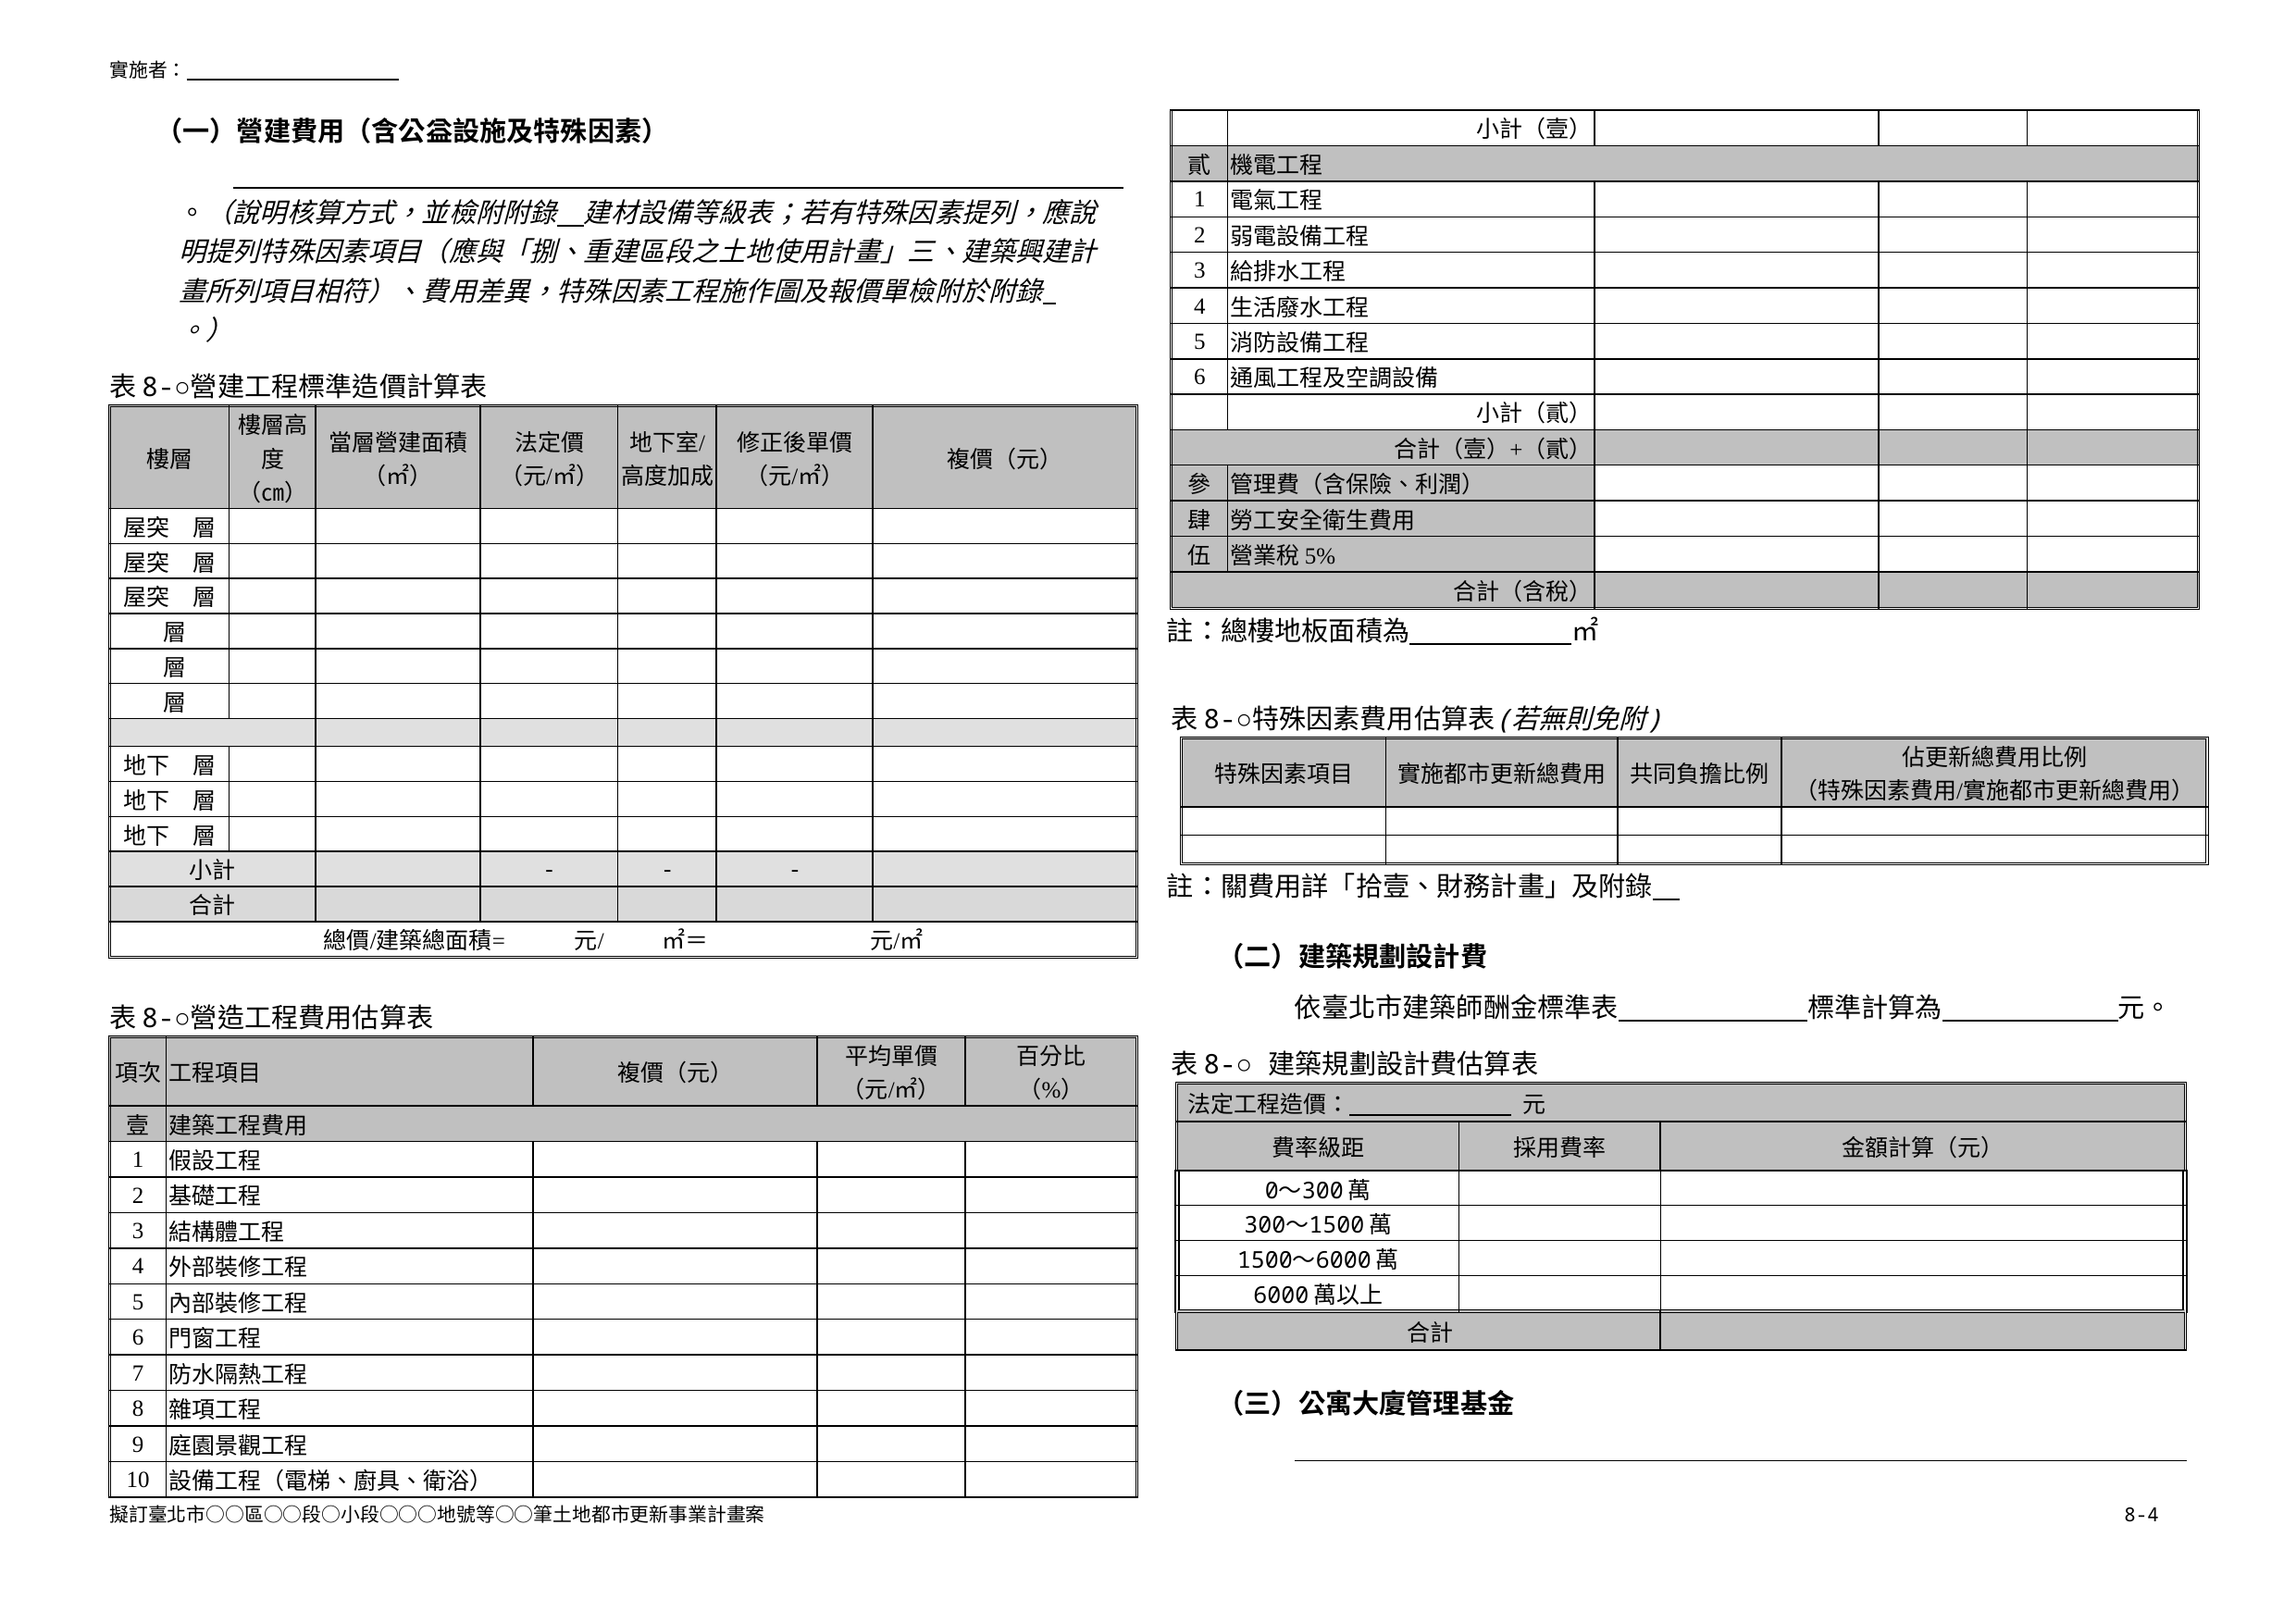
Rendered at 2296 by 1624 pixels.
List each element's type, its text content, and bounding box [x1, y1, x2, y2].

table_cell [818, 1356, 964, 1390]
text （三）公寓大廈管理基金 [1217, 1382, 2186, 1421]
table_cell 7 [111, 1356, 166, 1390]
table_cell 2 [1173, 217, 1227, 252]
table_cell [818, 1320, 964, 1354]
table_cell 合計（壹）+（貳） [1173, 430, 1594, 465]
table_cell 伍 [1173, 537, 1227, 571]
table_cell [2028, 537, 2197, 571]
table_cell [2028, 253, 2197, 287]
table_cell [717, 650, 872, 683]
table_cell [2028, 182, 2197, 216]
table_cell 6 [111, 1320, 166, 1354]
table_cell 地下 層 [111, 782, 229, 815]
table_cell 300～1500萬 [1180, 1206, 1458, 1240]
table_cell [534, 1142, 816, 1176]
table_cell [1661, 1241, 2182, 1275]
table_cell 肆 [1173, 502, 1227, 536]
table_cell 給排水工程 [1228, 253, 1594, 287]
table_cell [966, 1356, 1136, 1390]
table_cell [1619, 836, 1781, 862]
table_cell 3 [1173, 253, 1227, 287]
table_cell [874, 852, 1136, 886]
table_cell 4 [1173, 289, 1227, 323]
table_cell [534, 1356, 816, 1390]
table_cell 屋突 層 [111, 579, 229, 613]
table_cell [717, 509, 872, 542]
table_cell [2028, 360, 2197, 393]
table_cell [618, 684, 715, 718]
table_cell [111, 719, 315, 746]
table_cell [2028, 324, 2197, 358]
table_cell [1595, 430, 1878, 465]
table_cell [874, 614, 1136, 648]
table_cell [534, 1320, 816, 1354]
table_cell 4 [111, 1249, 166, 1283]
table_cell 6000萬以上 [1180, 1276, 1458, 1309]
table_cell [1173, 111, 1227, 145]
table_cell [316, 684, 479, 718]
table_cell 屋突 層 [111, 544, 229, 577]
table_cell 屋突 層 [111, 509, 229, 542]
table_header 地下室/ 高度加成 [618, 407, 715, 508]
table_cell [1595, 465, 1878, 500]
table_cell [818, 1142, 964, 1176]
table_cell [316, 782, 479, 815]
table_cell 合計 [1178, 1313, 1659, 1349]
table_cell [1595, 217, 1878, 252]
table_cell 總價/建築總面積= 元/ ㎡＝ 元/㎡ [111, 923, 1136, 956]
table_cell [481, 509, 617, 542]
table_cell [717, 782, 872, 815]
table_cell [316, 650, 479, 683]
table_cell [818, 1178, 964, 1211]
table_cell [230, 782, 315, 815]
table_cell [1595, 573, 1878, 607]
table_cell 5 [111, 1284, 166, 1319]
table_cell [618, 747, 715, 781]
table_cell 小計 [111, 852, 315, 886]
table_cell 1 [111, 1142, 166, 1176]
table_cell [618, 650, 715, 683]
table_cell [2028, 395, 2197, 428]
table_cell [534, 1462, 816, 1496]
table_cell [618, 782, 715, 815]
text 表8-○ 建築規劃設計費估算表 [1171, 1043, 2186, 1082]
table_cell [316, 614, 479, 648]
table_cell 勞工安全衛生費用 [1228, 502, 1594, 536]
table_cell 8 [111, 1391, 166, 1425]
table_cell 結構體工程 [167, 1213, 532, 1247]
table_header 法定價 （元/㎡） [481, 407, 617, 508]
table_cell 假設工程 [167, 1142, 532, 1176]
text 註：關費用詳「拾壹、財務計畫」及附錄 [1167, 865, 2186, 904]
table_cell 地下 層 [111, 817, 229, 850]
table_cell 門窗工程 [167, 1320, 532, 1354]
table_cell [1459, 1172, 1660, 1205]
table_cell [874, 579, 1136, 613]
table_cell 小計（壹） [1228, 111, 1594, 145]
table_cell 消防設備工程 [1228, 324, 1594, 358]
table_cell [1880, 573, 2027, 607]
table_cell [717, 887, 872, 921]
table_cell [1595, 111, 1878, 145]
table_header 當層營建面積（㎡） [316, 407, 479, 508]
table_header 樓層高度（㎝） [230, 407, 315, 508]
table_cell [818, 1391, 964, 1425]
table_cell [1595, 360, 1878, 393]
table_cell 建築工程費用 [167, 1107, 1136, 1141]
table_cell 貳 [1173, 146, 1227, 180]
table_cell 2 [111, 1178, 166, 1211]
table_header 特殊因素項目 [1183, 739, 1385, 806]
table_header 佔更新總費用比例 （特殊因素費用/實施都市更新總費用） [1782, 739, 2205, 806]
table_cell 0～300萬 [1180, 1172, 1458, 1205]
table_cell [2028, 289, 2197, 323]
table_cell [230, 509, 315, 542]
table_cell [818, 1213, 964, 1247]
table_cell [481, 747, 617, 781]
table_cell [618, 614, 715, 648]
table_cell [874, 544, 1136, 577]
text （一）營建費用（含公益設施及特殊因素） [155, 109, 1124, 148]
table_cell [1459, 1241, 1660, 1275]
table_cell [1183, 836, 1385, 862]
table_cell 1500～6000萬 [1180, 1241, 1458, 1275]
table_cell [1782, 808, 2205, 835]
table_cell 外部裝修工程 [167, 1249, 532, 1283]
table_cell [1880, 465, 2027, 500]
table_cell 10 [111, 1462, 166, 1496]
table_cell [316, 852, 479, 886]
table_cell [534, 1213, 816, 1247]
table_cell [1386, 836, 1617, 862]
text 註：總樓地板面積為 ㎡ [1167, 610, 2186, 649]
table_cell [534, 1427, 816, 1460]
text 表8-○營建工程標準造價計算表 [109, 365, 1124, 404]
table_cell 營業稅5% [1228, 537, 1594, 571]
text 依臺北市建築師酬金標準表 標準計算為 元。 [1240, 986, 2186, 1025]
table_cell [230, 747, 315, 781]
table_cell [618, 544, 715, 577]
table_cell [1880, 217, 2027, 252]
table_cell [534, 1249, 816, 1283]
table_cell 內部裝修工程 [167, 1284, 532, 1319]
table_header 修正後單價 （元/㎡） [717, 407, 872, 508]
table_cell [618, 579, 715, 613]
table_cell [316, 747, 479, 781]
table_cell [534, 1391, 816, 1425]
table_cell [1880, 502, 2027, 536]
table_cell [1459, 1206, 1660, 1240]
text 表8-○營造工程費用估算表 [109, 996, 1124, 1035]
table_cell [966, 1178, 1136, 1211]
table_cell [966, 1320, 1136, 1354]
table_cell 層 [111, 684, 229, 718]
table_cell [316, 509, 479, 542]
table_cell [618, 509, 715, 542]
table_header 平均單價 （元/㎡） [818, 1038, 964, 1105]
table_cell [481, 544, 617, 577]
table_cell [316, 579, 479, 613]
table_cell [1661, 1313, 2184, 1349]
table_cell [481, 684, 617, 718]
table_cell 合計（含稅） [1173, 573, 1594, 607]
table_cell [1880, 253, 2027, 287]
table_cell [1595, 502, 1878, 536]
table_cell [1595, 537, 1878, 571]
table_cell [874, 817, 1136, 850]
table_cell 電氣工程 [1228, 182, 1594, 216]
table_cell [2028, 465, 2197, 500]
table_cell [717, 684, 872, 718]
table_cell [2028, 573, 2197, 607]
table_cell [966, 1462, 1136, 1496]
table_cell 層 [111, 614, 229, 648]
table_cell 參 [1173, 465, 1227, 500]
table_header 複價（元） [534, 1038, 816, 1105]
table_cell [874, 719, 1136, 746]
table_cell [1173, 395, 1227, 428]
table_cell 費率級距 [1178, 1122, 1458, 1170]
table_cell [1661, 1172, 2182, 1205]
text （二）建築規劃設計費 [1217, 936, 2186, 974]
table_header 項次 [111, 1038, 166, 1105]
table_cell 設備工程（電梯、廚具、衛浴） [167, 1462, 532, 1496]
table_cell [1661, 1206, 2182, 1240]
table_cell [230, 684, 315, 718]
table_cell [316, 544, 479, 577]
table_cell [230, 614, 315, 648]
table_cell 通風工程及空調設備 [1228, 360, 1594, 393]
table_cell [1661, 1276, 2182, 1309]
table_cell [1595, 324, 1878, 358]
table_cell [1880, 324, 2027, 358]
table_cell 雜項工程 [167, 1391, 532, 1425]
table_cell [316, 817, 479, 850]
table_cell [534, 1284, 816, 1319]
table_cell [1880, 111, 2027, 145]
table_cell [1880, 430, 2027, 465]
table_cell 金額計算（元） [1661, 1122, 2184, 1170]
table_cell [966, 1284, 1136, 1319]
table_cell [717, 817, 872, 850]
table_header 樓層 [111, 407, 229, 508]
table_cell [481, 719, 617, 746]
table_cell [1459, 1276, 1660, 1309]
table_cell 採用費率 [1459, 1122, 1659, 1170]
table_cell [717, 719, 872, 746]
table_cell [874, 887, 1136, 921]
text [1240, 1432, 2186, 1464]
table_cell [717, 614, 872, 648]
table_cell [2028, 111, 2197, 145]
table_cell [717, 579, 872, 613]
table_cell 3 [111, 1213, 166, 1247]
table_cell 1 [1173, 182, 1227, 216]
table_cell 地下 層 [111, 747, 229, 781]
table_cell [1880, 537, 2027, 571]
table_cell - [481, 852, 617, 886]
table_header 法定工程造價： 元 [1178, 1085, 2184, 1121]
table_header 共同負擔比例 [1619, 739, 1781, 806]
table_cell 5 [1173, 324, 1227, 358]
table_cell 9 [111, 1427, 166, 1460]
table_cell [966, 1142, 1136, 1176]
table_cell [966, 1391, 1136, 1425]
table_cell [481, 579, 617, 613]
table_cell [481, 782, 617, 815]
table_cell [818, 1249, 964, 1283]
table_cell [481, 887, 617, 921]
table_cell [2028, 430, 2197, 465]
table_cell [874, 747, 1136, 781]
table_cell 6 [1173, 360, 1227, 393]
table_cell [1880, 360, 2027, 393]
table_cell 機電工程 [1228, 146, 2197, 180]
table_cell [1595, 395, 1878, 428]
table_cell [230, 817, 315, 850]
table_cell [966, 1249, 1136, 1283]
table_cell [230, 650, 315, 683]
table_cell [481, 614, 617, 648]
table_cell [2028, 217, 2197, 252]
table_cell - [717, 852, 872, 886]
table_cell [618, 719, 715, 746]
table_cell [717, 544, 872, 577]
table_cell [481, 650, 617, 683]
table_cell [316, 719, 479, 746]
table_header 實施都市更新總費用 [1386, 739, 1617, 806]
table_cell [618, 817, 715, 850]
table_cell [874, 509, 1136, 542]
table_cell [1619, 808, 1781, 835]
table_cell [1595, 182, 1878, 216]
table_cell [717, 747, 872, 781]
table_cell [874, 782, 1136, 815]
table_cell [1595, 289, 1878, 323]
table_cell 壹 [111, 1107, 166, 1141]
table_cell [1183, 808, 1385, 835]
table_cell 基礎工程 [167, 1178, 532, 1211]
table_cell [1880, 289, 2027, 323]
table_cell 弱電設備工程 [1228, 217, 1594, 252]
table_cell [966, 1427, 1136, 1460]
table_cell [2028, 502, 2197, 536]
table_cell 合計 [111, 887, 315, 921]
table_cell [230, 544, 315, 577]
table_cell [874, 650, 1136, 683]
table_cell [966, 1213, 1136, 1247]
table_cell [481, 817, 617, 850]
table_cell [316, 887, 479, 921]
table_cell 生活廢水工程 [1228, 289, 1594, 323]
table_cell 管理費（含保險、利潤） [1228, 465, 1594, 500]
table_cell [534, 1178, 816, 1211]
table_cell [230, 579, 315, 613]
table_header 複價（元） [874, 407, 1136, 508]
table_cell [818, 1462, 964, 1496]
table_cell 庭園景觀工程 [167, 1427, 532, 1460]
table_cell [1880, 395, 2027, 428]
table_cell 小計（貳） [1228, 395, 1594, 428]
table_cell [1386, 808, 1617, 835]
text 。（說明核算方式，並檢附附錄 建材設備等級表；若有特殊因素提列，應說明提列特殊因素項目（應與「捌、重建區段之土地使用計畫」三、建築興建計畫所列項目相符）、費用差異，特殊因素工程施作圖及報價單檢附於附錄 。） [179, 160, 1124, 348]
table_cell 層 [111, 650, 229, 683]
table_cell [618, 887, 715, 921]
table_cell 防水隔熱工程 [167, 1356, 532, 1390]
table_cell [874, 684, 1136, 718]
table_cell [818, 1427, 964, 1460]
table_header 工程項目 [167, 1038, 532, 1105]
table_cell - [618, 852, 715, 886]
table_cell [1782, 836, 2205, 862]
table_header 百分比 （%） [966, 1038, 1136, 1105]
table_cell [1595, 253, 1878, 287]
text 表8-○特殊因素費用估算表(若無則免附) [1171, 697, 2186, 737]
table_cell [818, 1284, 964, 1319]
table_cell [1880, 182, 2027, 216]
